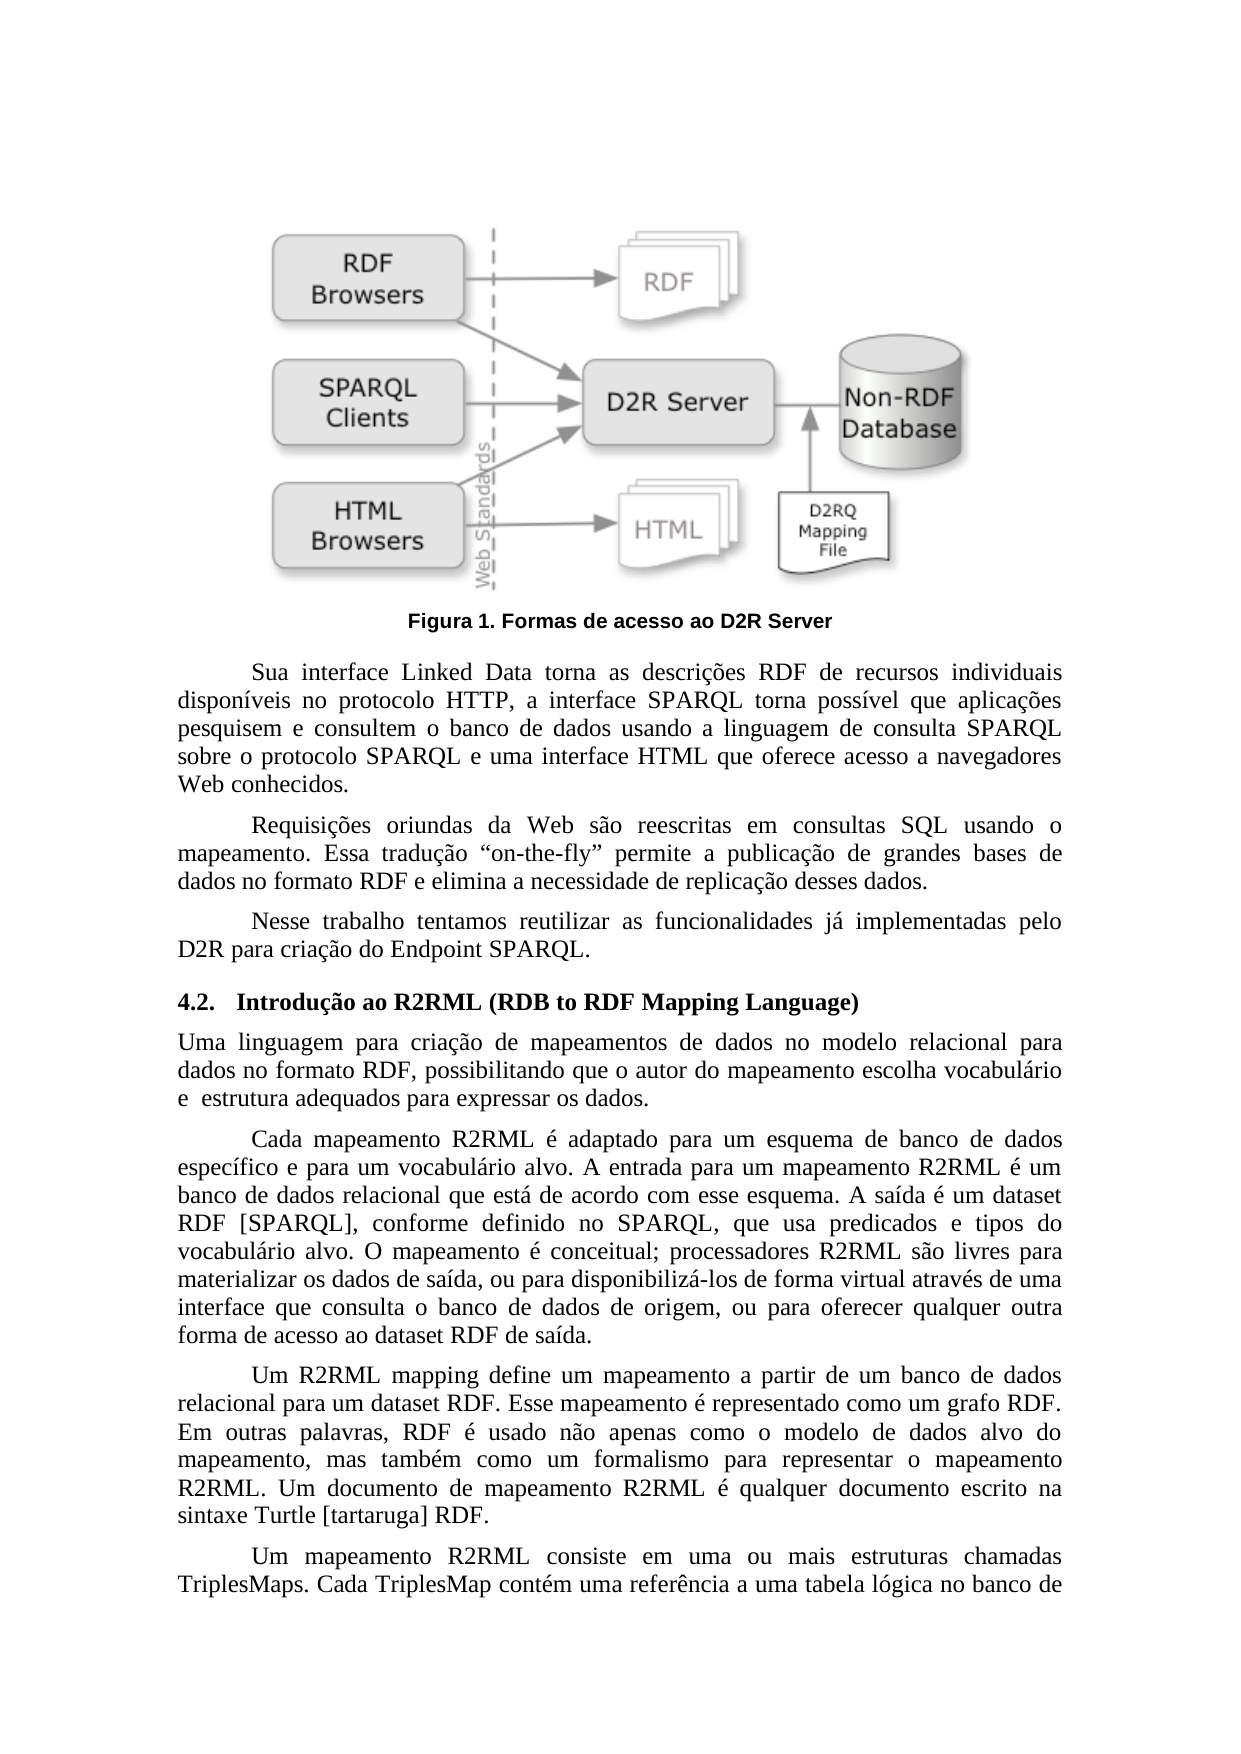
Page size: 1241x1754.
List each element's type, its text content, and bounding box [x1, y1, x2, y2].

text Figura 1. Formas de acesso ao D2R Server [224, 207, 1016, 633]
text Uma linguagem para criação de mapeamentos de dados no modelo relacional para dados no formato RDF, possibilitando que o autor do mapeamento escolha vocabulário e estrutura adequados para expressar os dados. [177, 1028, 1063, 1112]
text Um R2RML mapping define um mapeamento a partir de um banco de dados relacional para um dataset RDF. Esse mapeamento é representado como um grafo RDF. Em outras palavras, RDF é usado não apenas como o modelo de dados alvo do mapeamento, mas também como um formalismo para representar o mapeamento R2RML. Um documento de mapeamento R2RML é qualquer documento escrito na sintaxe Turtle [tartaruga] RDF. [177, 1361, 1063, 1529]
text Nesse trabalho tentamos reutilizar as funcionalidades já implementadas pelo D2R para criação do Endpoint SPARQL. [177, 907, 1063, 963]
text Requisições oriundas da Web são reescritas em consultas SQL usando o mapeamento. Essa tradução “on-the-fly” permite a publicação de grandes bases de dados no formato RDF e elimina a necessidade de replicação desses dados. [177, 811, 1063, 895]
text Sua interface Linked Data torna as descrições RDF de recursos individuais disponíveis no protocolo HTTP, a interface SPARQL torna possível que aplicações pesquisem e consultem o banco de dados usando a linguagem de consulta SPARQL sobre o protocolo SPARQL e uma interface HTML que oferece acesso a navegadores Web conhecidos. [177, 658, 1063, 798]
text Cada mapeamento R2RML é adaptado para um esquema de banco de dados específico e para um vocabulário alvo. A entrada para um mapeamento R2RML é um banco de dados relacional que está de acordo com esse esquema. A saída é um dataset RDF [SPARQL], conforme definido no SPARQL, que usa predicados e tipos do vocabulário alvo. O mapeamento é conceitual; processadores R2RML são livres para materializar os dados de saída, ou para disponibilizá-los de forma virtual através de uma interface que consulta o banco de dados de origem, ou para oferecer qualquer outra forma de acesso ao dataset RDF de saída. [177, 1125, 1063, 1349]
text Um mapeamento R2RML consiste em uma ou mais estruturas chamadas TriplesMaps. Cada TriplesMap contém uma referência a uma tabela lógica no banco de [177, 1542, 1063, 1598]
title Introdução ao R2RML (RDB to RDF Mapping Language) [177, 988, 1063, 1016]
